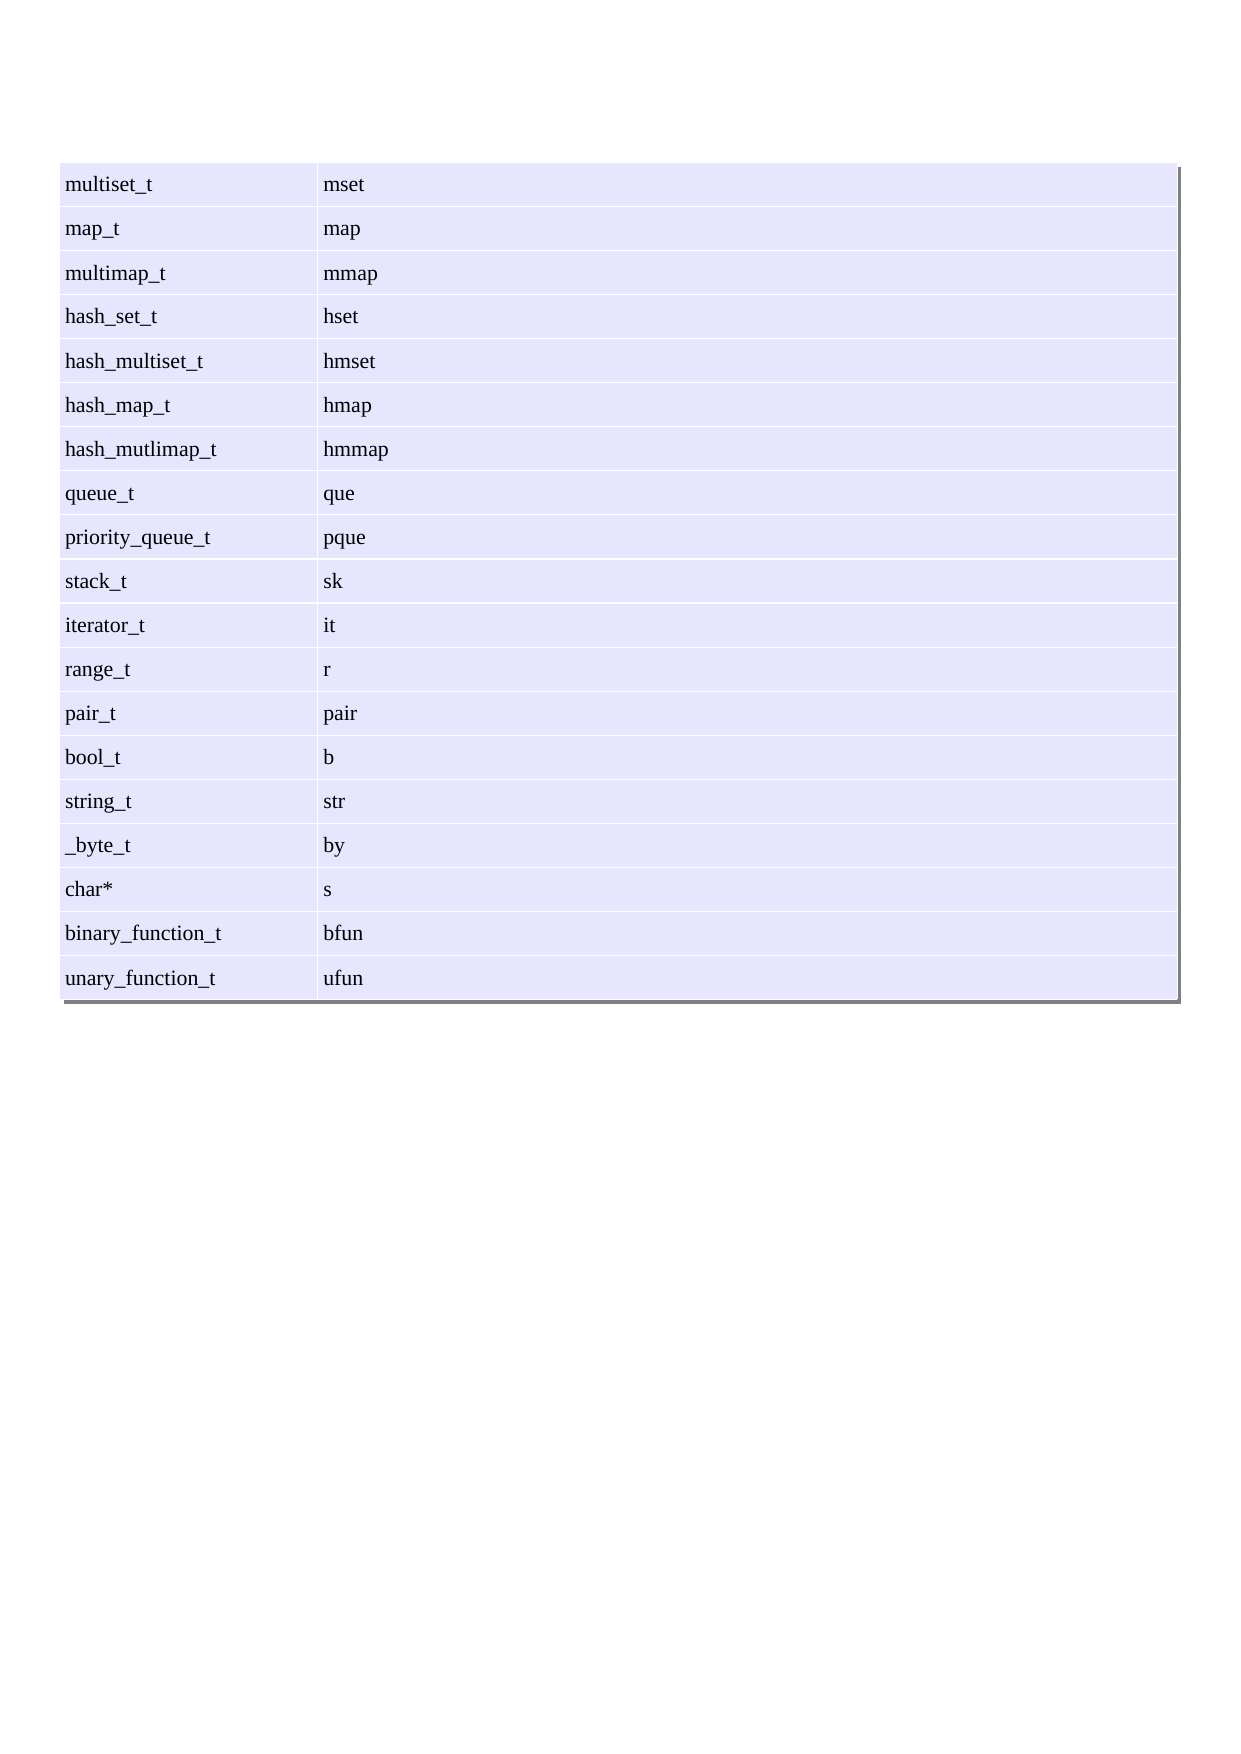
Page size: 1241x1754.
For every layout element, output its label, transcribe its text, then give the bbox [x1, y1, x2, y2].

table_cell unary_function_t [60, 956, 317, 999]
table_cell que [318, 471, 1177, 514]
table_cell string_t [60, 780, 317, 823]
table_cell hmap [318, 383, 1177, 426]
table_cell r [318, 648, 1177, 691]
table_cell map_t [60, 207, 317, 250]
table_cell multimap_t [60, 251, 317, 294]
table_cell multiset_t [60, 163, 317, 206]
table_cell map [318, 207, 1177, 250]
table_cell hash_set_t [60, 295, 317, 338]
table_cell mmap [318, 251, 1177, 294]
table_cell s [318, 868, 1177, 911]
table_cell hash_mutlimap_t [60, 427, 317, 470]
table_cell str [318, 780, 1177, 823]
table_cell binary_function_t [60, 912, 317, 955]
table_cell hmmap [318, 427, 1177, 470]
table_cell mset [318, 163, 1177, 206]
table_cell priority_queue_t [60, 515, 317, 558]
table_cell by [318, 824, 1177, 867]
table_cell queue_t [60, 471, 317, 514]
table_cell iterator_t [60, 604, 317, 647]
table_cell sk [318, 560, 1177, 602]
table_cell hset [318, 295, 1177, 338]
table_cell hash_multiset_t [60, 339, 317, 382]
table_cell ufun [318, 956, 1177, 999]
table_cell pair [318, 692, 1177, 735]
table_cell range_t [60, 648, 317, 691]
table_cell b [318, 736, 1177, 779]
table_cell hash_map_t [60, 383, 317, 426]
table_cell pque [318, 515, 1177, 558]
table_cell bfun [318, 912, 1177, 955]
table_cell char* [60, 868, 317, 911]
table_cell bool_t [60, 736, 317, 779]
table_cell _byte_t [60, 824, 317, 867]
table_cell pair_t [60, 692, 317, 735]
table_cell it [318, 604, 1177, 647]
table_cell stack_t [60, 560, 317, 602]
table_cell hmset [318, 339, 1177, 382]
